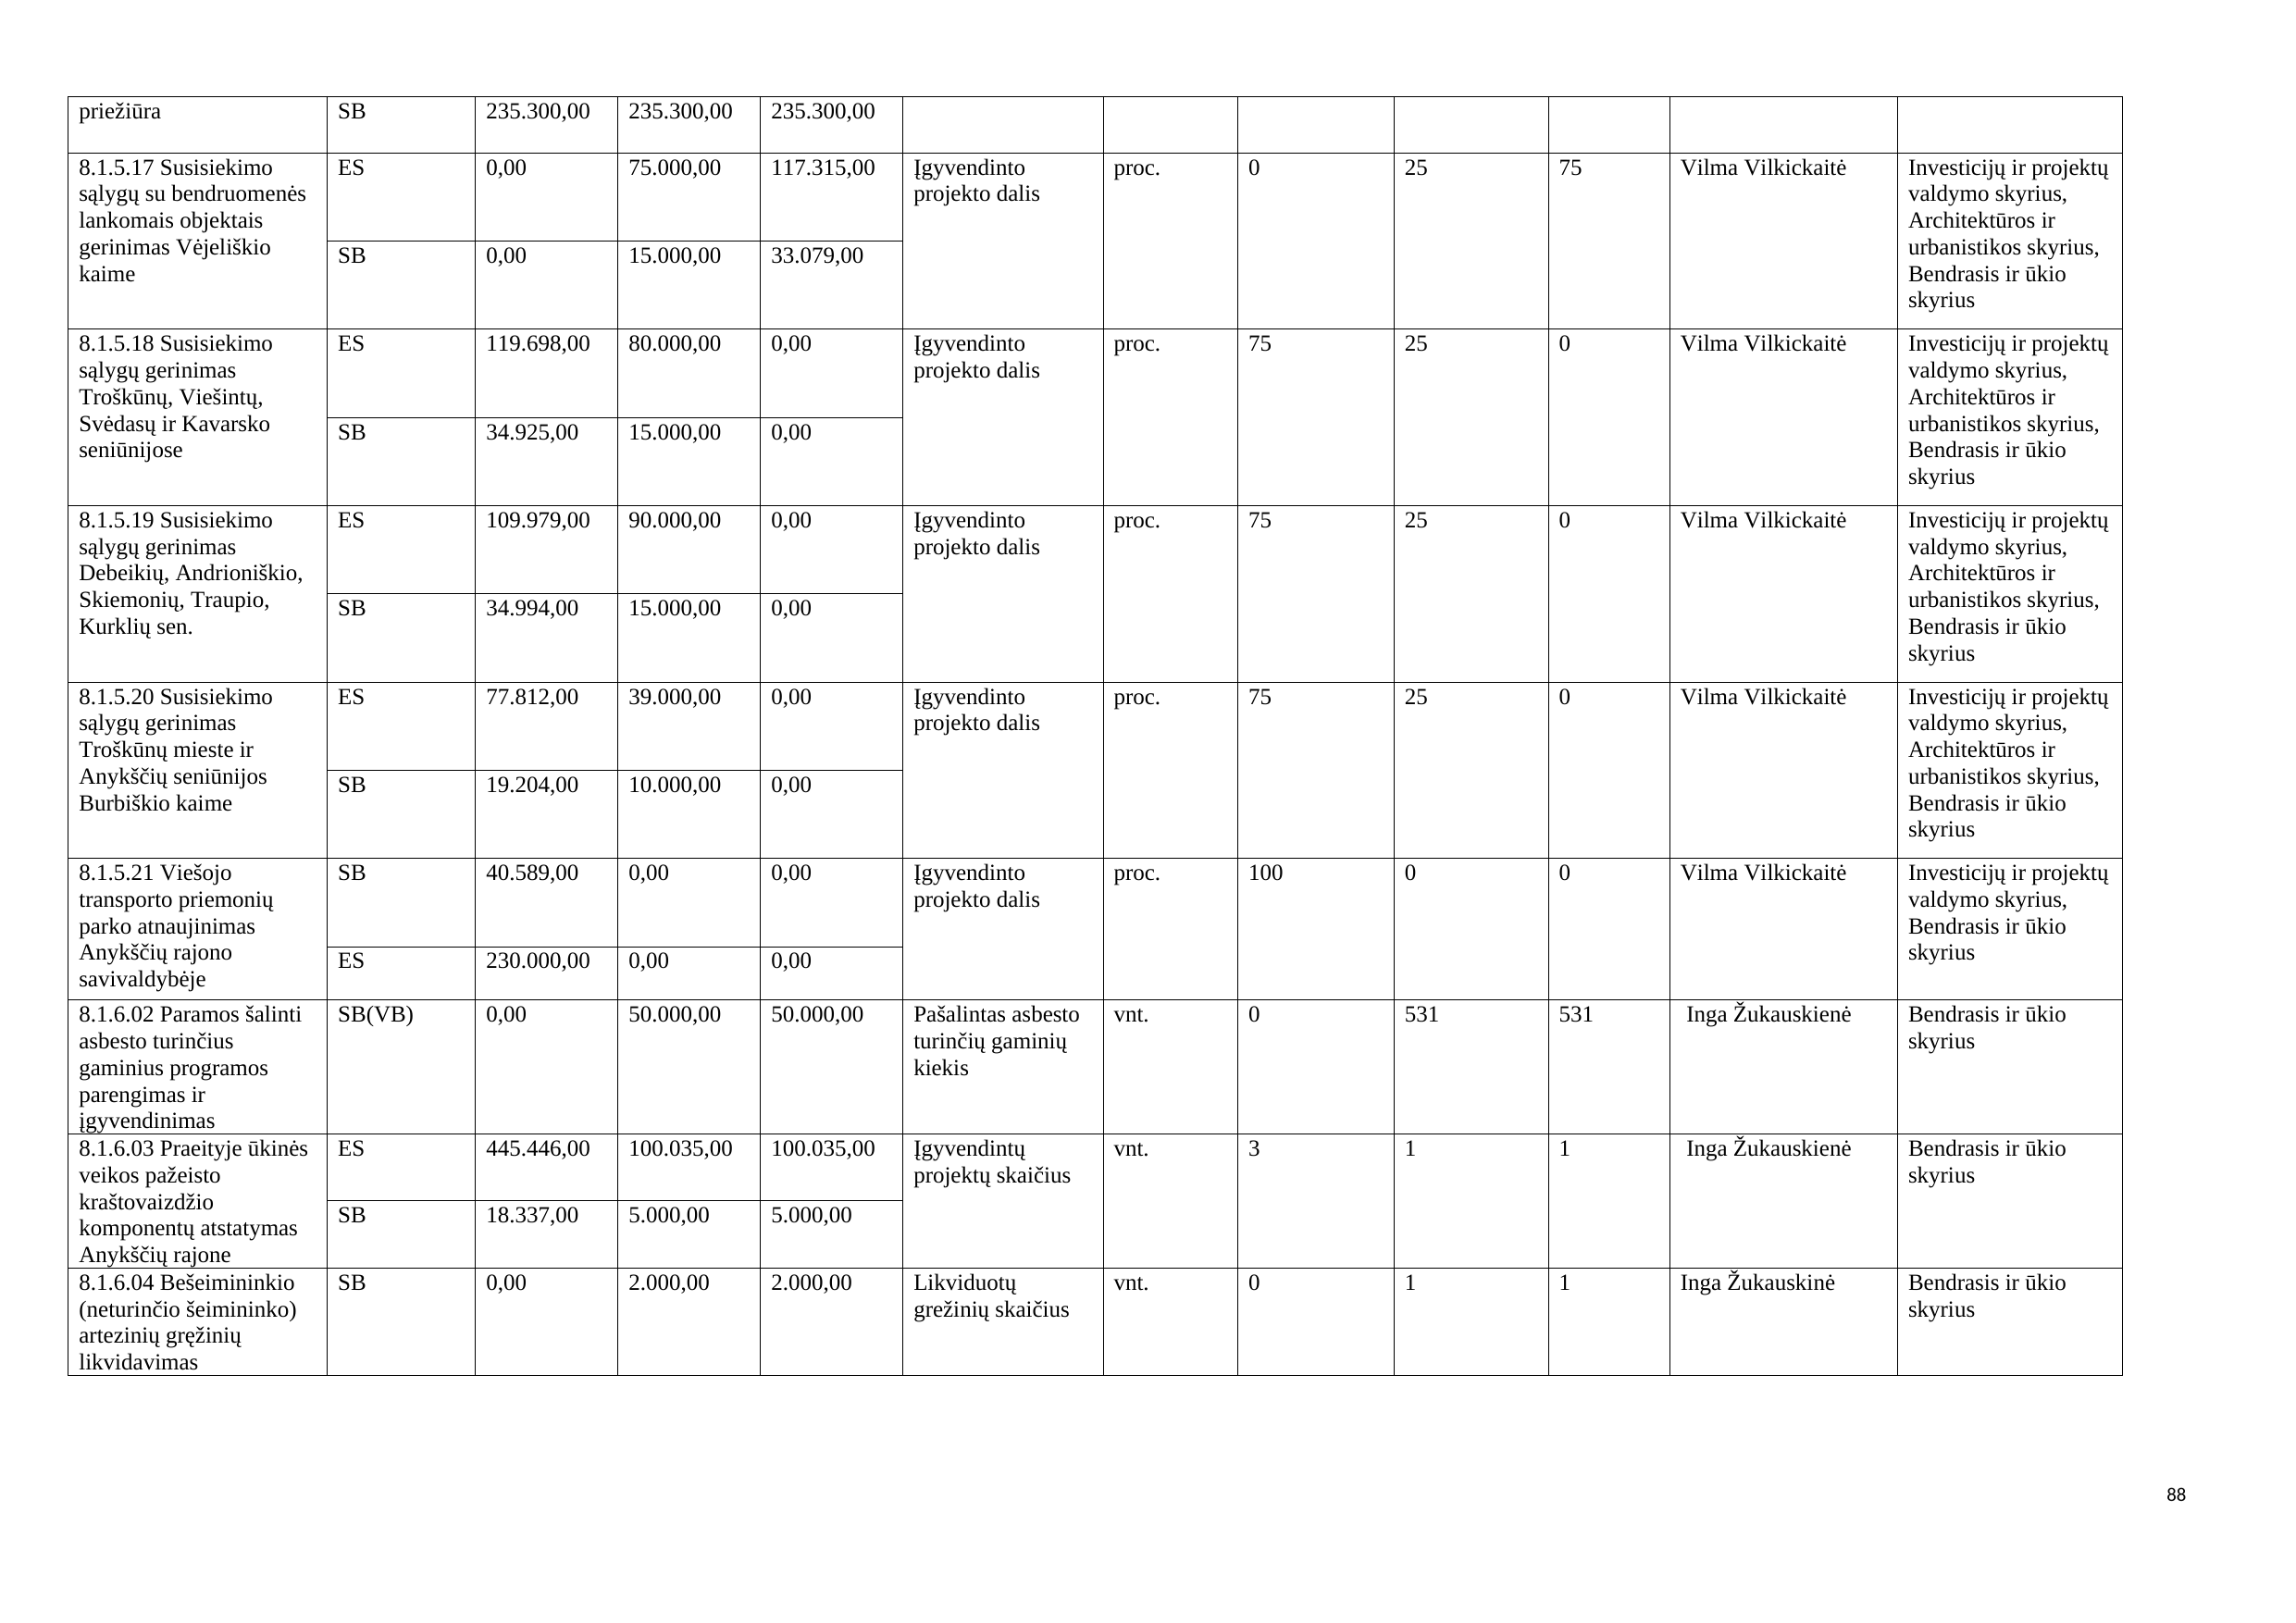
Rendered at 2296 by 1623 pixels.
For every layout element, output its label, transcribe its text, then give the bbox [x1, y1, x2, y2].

table_cell [1549, 97, 1669, 153]
table_cell Įgyvendinto projekto dalis [903, 506, 1103, 682]
table_cell 19.204,00 [476, 771, 617, 858]
table_cell 10.000,00 [618, 771, 760, 858]
table_cell 75 [1238, 683, 1394, 858]
table_cell Pašalintas asbesto turinčių gaminių kiekis [903, 1000, 1103, 1134]
table_cell 0,00 [476, 242, 617, 328]
table_cell 0,00 [761, 771, 902, 858]
table_cell 40.589,00 [476, 859, 617, 946]
table_cell 0,00 [476, 1269, 617, 1375]
table_cell Vilma Vilkickaitė [1670, 683, 1897, 858]
table_cell 25 [1395, 329, 1548, 505]
table_cell 2.000,00 [761, 1269, 902, 1375]
table_cell ES [328, 1134, 475, 1200]
table_cell proc. [1104, 859, 1237, 999]
table_cell 15.000,00 [618, 418, 760, 505]
table_cell 25 [1395, 506, 1548, 682]
table_cell 0 [1549, 329, 1669, 505]
table_cell vnt. [1104, 1269, 1237, 1375]
table_cell 1 [1395, 1269, 1548, 1375]
table_cell 0,00 [618, 859, 760, 946]
table_cell [1898, 97, 2122, 153]
table_cell proc. [1104, 329, 1237, 505]
table_cell Įgyvendinto projekto dalis [903, 683, 1103, 858]
table_cell SB [328, 594, 475, 682]
table_cell 0 [1549, 683, 1669, 858]
table_cell Įgyvendinto projekto dalis [903, 154, 1103, 328]
table_cell 531 [1549, 1000, 1669, 1134]
table_cell Inga Žukauskinė [1670, 1269, 1897, 1375]
table_cell proc. [1104, 506, 1237, 682]
table_cell SB(VB) [328, 1000, 475, 1134]
table_cell Vilma Vilkickaitė [1670, 154, 1897, 328]
table_cell 0 [1395, 859, 1548, 999]
table_cell ES [328, 683, 475, 770]
table_cell 0,00 [761, 594, 902, 682]
table_cell 1 [1549, 1134, 1669, 1268]
table_cell 8.1.5.20 Susisiekimo sąlygų gerinimas Troškūnų mieste ir Anykščių seniūnijos Burbiškio kaime [68, 683, 327, 858]
table_cell ES [328, 154, 475, 241]
table_cell 1 [1395, 1134, 1548, 1268]
table_cell [903, 97, 1103, 153]
table_cell 0,00 [476, 1000, 617, 1134]
table_cell 8.1.6.03 Praeityje ūkinės veikos pažeisto kraštovaizdžio komponentų atstatymas Anykščių rajone [68, 1134, 327, 1268]
table_cell 8.1.5.18 Susisiekimo sąlygų gerinimas Troškūnų, Viešintų, Svėdasų ir Kavarsko seniūnijose [68, 329, 327, 505]
table_cell 18.337,00 [476, 1201, 617, 1268]
table_cell 90.000,00 [618, 506, 760, 593]
table_cell Investicijų ir projektų valdymo skyrius, Bendrasis ir ūkio skyrius [1898, 859, 2122, 999]
table_cell 8.1.5.17 Susisiekimo sąlygų su bendruomenės lankomais objektais gerinimas Vėjeliškio kaime [68, 154, 327, 328]
table_cell ES [328, 329, 475, 417]
table_cell 77.812,00 [476, 683, 617, 770]
table_cell 0,00 [761, 683, 902, 770]
table_cell SB [328, 242, 475, 328]
table_cell 80.000,00 [618, 329, 760, 417]
table_cell 8.1.6.04 Bešeimininkio (neturinčio šeimininko) artezinių gręžinių likvidavimas [68, 1269, 327, 1375]
table_cell 34.994,00 [476, 594, 617, 682]
table_cell 117.315,00 [761, 154, 902, 241]
table_cell 25 [1395, 154, 1548, 328]
table_cell priežiūra [68, 97, 327, 153]
table_cell 100.035,00 [618, 1134, 760, 1200]
table_cell 0,00 [618, 948, 760, 999]
table_cell 2.000,00 [618, 1269, 760, 1375]
table_cell Investicijų ir projektų valdymo skyrius, Architektūros ir urbanistikos skyrius, Bendrasis ir ūkio skyrius [1898, 683, 2122, 858]
table_cell 100.035,00 [761, 1134, 902, 1200]
table_cell 5.000,00 [761, 1201, 902, 1268]
table_cell 75.000,00 [618, 154, 760, 241]
table_cell 50.000,00 [618, 1000, 760, 1134]
table_cell [1670, 97, 1897, 153]
table_cell [1395, 97, 1548, 153]
table_cell 50.000,00 [761, 1000, 902, 1134]
table_cell 0,00 [761, 506, 902, 593]
table_cell 445.446,00 [476, 1134, 617, 1200]
table_cell Investicijų ir projektų valdymo skyrius, Architektūros ir urbanistikos skyrius, Bendrasis ir ūkio skyrius [1898, 154, 2122, 328]
table_cell Inga Žukauskienė [1670, 1134, 1897, 1268]
table_cell ES [328, 948, 475, 999]
table_cell ES [328, 506, 475, 593]
table_cell 235.300,00 [761, 97, 902, 153]
table_cell 39.000,00 [618, 683, 760, 770]
table_cell 235.300,00 [476, 97, 617, 153]
table_cell Vilma Vilkickaitė [1670, 506, 1897, 682]
table_cell 0 [1238, 1269, 1394, 1375]
table_cell 109.979,00 [476, 506, 617, 593]
table_cell 5.000,00 [618, 1201, 760, 1268]
table_cell [1104, 97, 1237, 153]
table_cell SB [328, 771, 475, 858]
table_cell Įgyvendinto projekto dalis [903, 329, 1103, 505]
table_cell Investicijų ir projektų valdymo skyrius, Architektūros ir urbanistikos skyrius, Bendrasis ir ūkio skyrius [1898, 506, 2122, 682]
table_cell 75 [1238, 329, 1394, 505]
table_cell 0 [1549, 506, 1669, 682]
table_cell 0,00 [761, 329, 902, 417]
table_cell Įgyvendintų projektų skaičius [903, 1134, 1103, 1268]
table_cell vnt. [1104, 1000, 1237, 1134]
table_cell Inga Žukauskienė [1670, 1000, 1897, 1134]
table_cell Vilma Vilkickaitė [1670, 329, 1897, 505]
table_cell 0,00 [761, 418, 902, 505]
table_cell 0 [1238, 1000, 1394, 1134]
table_cell 3 [1238, 1134, 1394, 1268]
table_cell Bendrasis ir ūkio skyrius [1898, 1134, 2122, 1268]
table_cell 33.079,00 [761, 242, 902, 328]
table_cell 0,00 [761, 948, 902, 999]
table_cell 75 [1238, 506, 1394, 682]
table_cell 119.698,00 [476, 329, 617, 417]
table_cell proc. [1104, 154, 1237, 328]
table_cell 531 [1395, 1000, 1548, 1134]
table_cell SB [328, 859, 475, 946]
table_cell 15.000,00 [618, 242, 760, 328]
table_cell 235.300,00 [618, 97, 760, 153]
table_cell 25 [1395, 683, 1548, 858]
table_cell Likviduotų grežinių skaičius [903, 1269, 1103, 1375]
table_cell [1238, 97, 1394, 153]
table_cell 15.000,00 [618, 594, 760, 682]
table_cell 0 [1238, 154, 1394, 328]
table_cell 8.1.5.19 Susisiekimo sąlygų gerinimas Debeikių, Andrioniškio, Skiemonių, Traupio, Kurklių sen. [68, 506, 327, 682]
table_cell 8.1.6.02 Paramos šalinti asbesto turinčius gaminius programos parengimas ir įgyvendinimas [68, 1000, 327, 1134]
table_cell Investicijų ir projektų valdymo skyrius, Architektūros ir urbanistikos skyrius, Bendrasis ir ūkio skyrius [1898, 329, 2122, 505]
table_cell 75 [1549, 154, 1669, 328]
table_cell vnt. [1104, 1134, 1237, 1268]
table_cell Bendrasis ir ūkio skyrius [1898, 1269, 2122, 1375]
table_cell SB [328, 418, 475, 505]
table_cell 230.000,00 [476, 948, 617, 999]
table_cell 8.1.5.21 Viešojo transporto priemonių parko atnaujinimas Anykščių rajono savivaldybėje [68, 859, 327, 999]
table_cell Bendrasis ir ūkio skyrius [1898, 1000, 2122, 1134]
table_cell Vilma Vilkickaitė [1670, 859, 1897, 999]
table_cell 0 [1549, 859, 1669, 999]
table_cell SB [328, 1269, 475, 1375]
table_cell SB [328, 97, 475, 153]
table_cell Įgyvendinto projekto dalis [903, 859, 1103, 999]
table_cell proc. [1104, 683, 1237, 858]
table_cell 34.925,00 [476, 418, 617, 505]
table_cell 1 [1549, 1269, 1669, 1375]
table_cell 100 [1238, 859, 1394, 999]
table_cell SB [328, 1201, 475, 1268]
table_cell 0,00 [476, 154, 617, 241]
table_cell 0,00 [761, 859, 902, 946]
